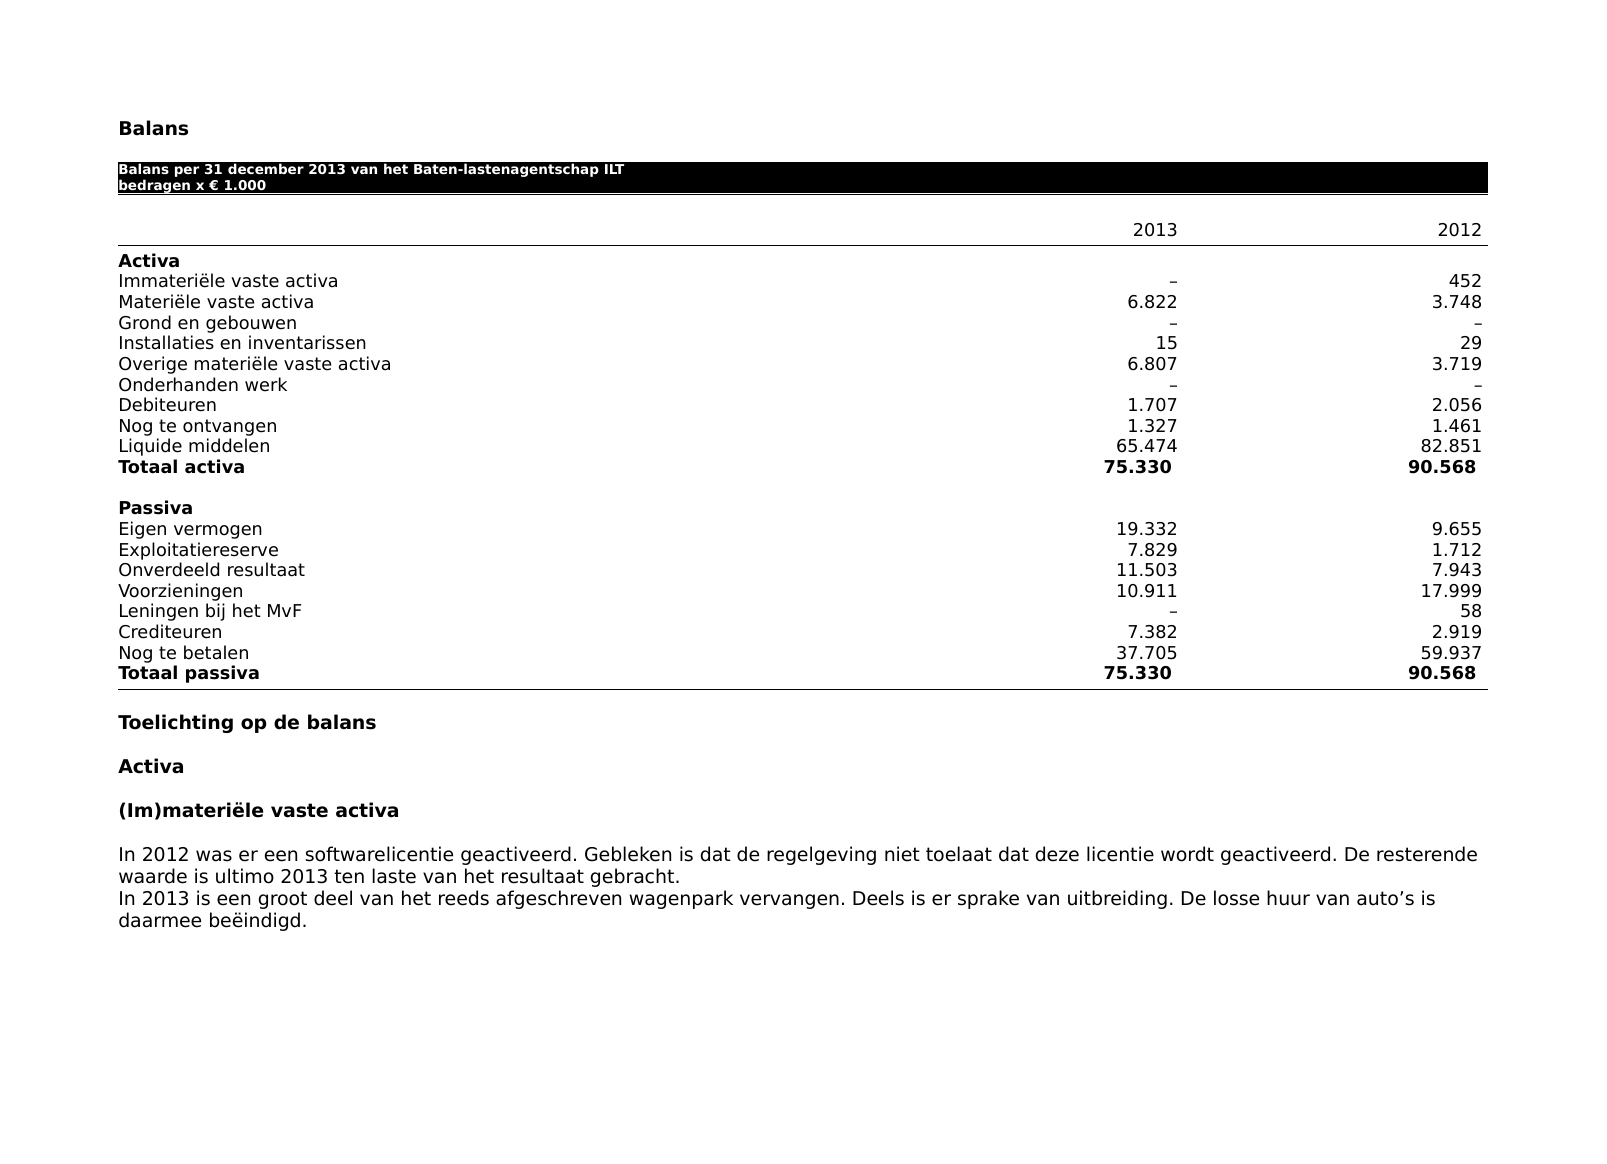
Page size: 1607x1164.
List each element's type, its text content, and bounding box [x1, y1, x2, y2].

table_cell [879, 478, 1184, 498]
table_cell [1184, 195, 1488, 220]
table_cell Voorzieningen [118, 581, 879, 601]
table_cell Materiële vaste activa [118, 292, 879, 313]
table_cell 6.807 [879, 354, 1184, 374]
table_cell 10.911 [879, 581, 1184, 601]
table_cell – [879, 375, 1184, 395]
table_cell 17.999 [1184, 581, 1488, 601]
subtitle Activa [118, 756, 1488, 778]
table_cell Onverdeeld resultaat [118, 560, 879, 581]
table_cell Nog te ontvangen [118, 416, 879, 436]
table_cell Crediteuren [118, 622, 879, 643]
table_cell Debiteuren [118, 395, 879, 416]
table_cell 1.712 [1184, 540, 1488, 560]
table_cell 59.937 [1184, 643, 1488, 663]
table_cell Nog te betalen [118, 643, 879, 663]
table_cell [879, 195, 1184, 220]
table_cell 2012 [1184, 220, 1488, 245]
table_cell 75.330 [879, 663, 1184, 689]
table_cell – [879, 271, 1184, 292]
table_cell – [1184, 313, 1488, 333]
table_cell 1.461 [1184, 416, 1488, 436]
table_cell 2.919 [1184, 622, 1488, 643]
table_cell Eigen vermogen [118, 519, 879, 539]
table_cell 65.474 [879, 436, 1184, 457]
table_cell 452 [1184, 271, 1488, 292]
table_cell Grond en gebouwen [118, 313, 879, 333]
table_cell [879, 246, 1184, 271]
subtitle Toelichting op de balans [118, 712, 1488, 734]
table_cell 2013 [879, 220, 1184, 245]
table_cell 15 [879, 333, 1184, 354]
table_cell – [879, 601, 1184, 622]
table_cell 19.332 [879, 519, 1184, 539]
table_cell Exploitatiereserve [118, 540, 879, 560]
table_cell – [879, 313, 1184, 333]
table_cell 7.943 [1184, 560, 1488, 581]
table_cell [118, 478, 879, 498]
table_cell Installaties en inventarissen [118, 333, 879, 354]
table_cell 9.655 [1184, 519, 1488, 539]
table_cell 37.705 [879, 643, 1184, 663]
text In 2012 was er een softwarelicentie geactiveerd. Gebleken is dat de regelgeving niet toelaat dat deze licentie wordt geactiveerd. De resterende waarde is ultimo 2013 ten laste van het resultaat gebracht. [118, 844, 1488, 888]
table_cell 75.330 [879, 457, 1184, 478]
table_cell Activa [118, 246, 879, 271]
table_cell 90.568 [1184, 457, 1488, 478]
table_cell Leningen bij het MvF [118, 601, 879, 622]
table_cell Passiva [118, 498, 879, 519]
table_cell [118, 195, 879, 220]
table_cell 11.503 [879, 560, 1184, 581]
table_cell 29 [1184, 333, 1488, 354]
table_cell 3.748 [1184, 292, 1488, 313]
table_cell 1.707 [879, 395, 1184, 416]
table_cell [1184, 246, 1488, 271]
table_cell 7.382 [879, 622, 1184, 643]
table_cell Overige materiële vaste activa [118, 354, 879, 374]
table_cell – [1184, 375, 1488, 395]
table_cell Onderhanden werk [118, 375, 879, 395]
table_cell 1.327 [879, 416, 1184, 436]
table_cell 90.568 [1184, 663, 1488, 689]
table_cell [879, 498, 1184, 519]
table_cell [1184, 478, 1488, 498]
text In 2013 is een groot deel van het reeds afgeschreven wagenpark vervangen. Deels is er sprake van uitbreiding. De losse huur van auto’s is daarmee beëindigd. [118, 888, 1488, 932]
table_cell 7.829 [879, 540, 1184, 560]
table_cell 58 [1184, 601, 1488, 622]
table_cell Liquide middelen [118, 436, 879, 457]
table_cell 3.719 [1184, 354, 1488, 374]
table_header Balans per 31 december 2013 van het Baten-lastenagentschap ILT bedragen x € 1.000 [118, 162, 1488, 193]
table_cell 2.056 [1184, 395, 1488, 416]
table_cell Totaal passiva [118, 663, 879, 689]
table_cell [118, 220, 879, 245]
table_cell [1184, 498, 1488, 519]
table_cell 82.851 [1184, 436, 1488, 457]
subtitle (Im)materiële vaste activa [118, 800, 1488, 822]
table_cell Totaal activa [118, 457, 879, 478]
subtitle Balans [118, 118, 1488, 140]
table_cell Immateriële vaste activa [118, 271, 879, 292]
table_cell 6.822 [879, 292, 1184, 313]
